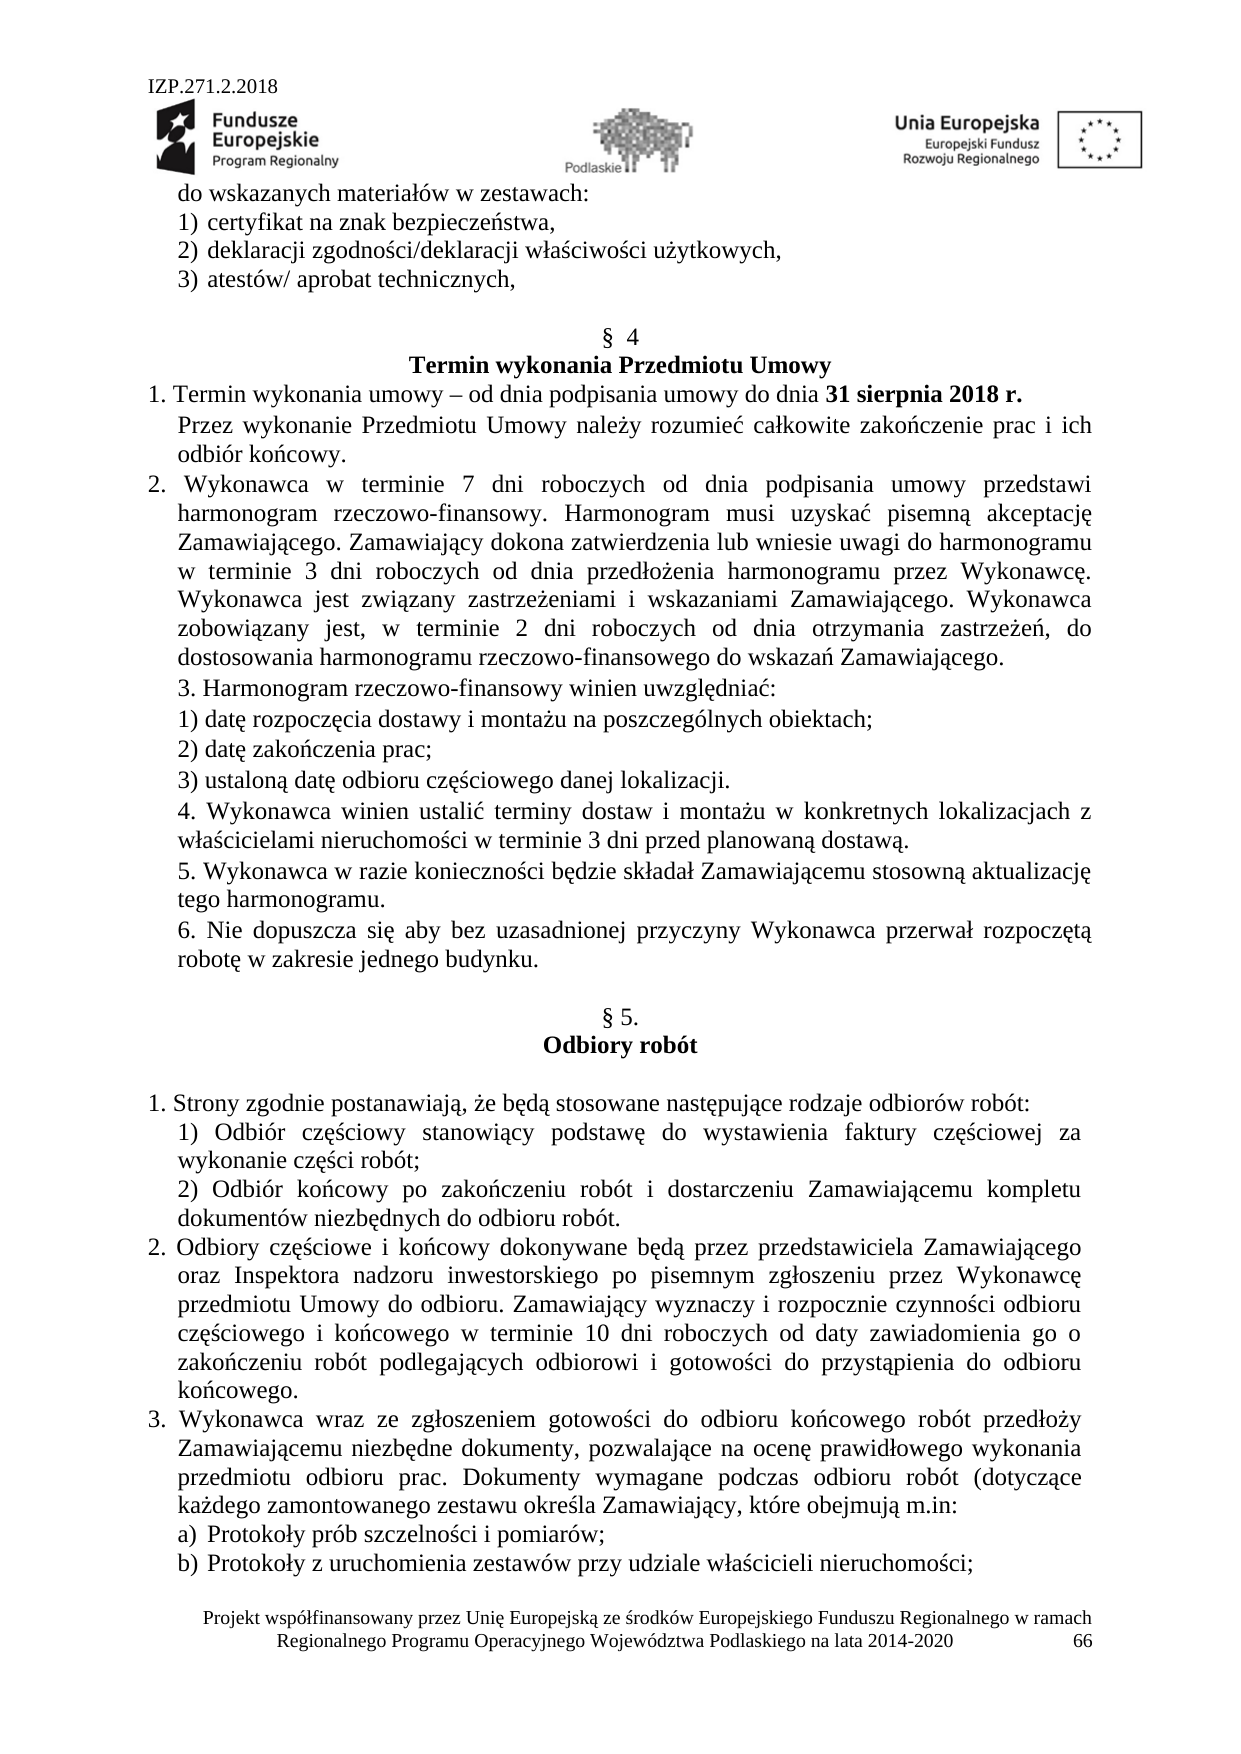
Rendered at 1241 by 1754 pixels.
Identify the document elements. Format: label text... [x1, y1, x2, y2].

text 1) Odbiór częściowy stanowiący podstawę do wystawienia faktury częściowej za wykonanie części robót; [177, 1117, 1082, 1174]
text a) Protokoły prób szczelności i pomiarów; [177, 1519, 1082, 1548]
text 1) datę rozpoczęcia dostawy i montażu na poszczególnych obiektach; [177, 704, 1092, 732]
text Odbiory robót [148, 1030, 1092, 1059]
text 1. Termin wykonania umowy – od dnia podpisania umowy do dnia 31 sierpnia 2018 r. [148, 379, 1092, 408]
text 2) Odbiór końcowy po zakończeniu robót i dostarczeniu Zamawiającemu kompletu dokumentów niezbędnych do odbioru robót. [177, 1174, 1082, 1232]
text 1) certyfikat na znak bezpieczeństwa, [177, 207, 1073, 235]
text 6. Nie dopuszcza się aby bez uzasadnionej przyczyny Wykonawca przerwał rozpoczętą robotę w zakresie jednego budynku. [177, 915, 1092, 973]
text 2) deklaracji zgodności/deklaracji właściwości użytkowych, [177, 235, 1073, 264]
text 5. Wykonawca w razie konieczności będzie składał Zamawiającemu stosowną aktualizację tego harmonogramu. [177, 856, 1092, 913]
text 3. Harmonogram rzeczowo-finansowy winien uwzględniać: [177, 673, 1092, 702]
text Termin wykonania Przedmiotu Umowy [148, 350, 1092, 379]
text 4. Wykonawca winien ustalić terminy dostaw i montażu w konkretnych lokalizacjach z właścicielami nieruchomości w terminie 3 dni przed planowaną dostawą. [177, 796, 1092, 854]
text do wskazanych materiałów w zestawach: [148, 178, 1073, 207]
text § 4 [148, 322, 1092, 350]
text § 5. [148, 1002, 1092, 1030]
text 3. Wykonawca wraz ze zgłoszeniem gotowości do odbioru końcowego robót przedłoży Zamawiającemu niezbędne dokumenty, pozwalające na ocenę prawidłowego wykonania przedmiotu odbioru prac. Dokumenty wymagane podczas odbioru robót (dotyczące każdego zamontowanego zestawu określa Zamawiający, które obejmują m.in: [148, 1404, 1082, 1519]
text 3) ustaloną datę odbioru częściowego danej lokalizacji. [177, 765, 1092, 794]
text 2. Odbiory częściowe i końcowy dokonywane będą przez przedstawiciela Zamawiającego oraz Inspektora nadzoru inwestorskiego po pisemnym zgłoszeniu przez Wykonawcę przedmiotu Umowy do odbioru. Zamawiający wyznaczy i rozpocznie czynności odbioru częściowego i końcowego w terminie 10 dni roboczych od daty zawiadomienia go o zakończeniu robót podlegających odbiorowi i gotowości do przystąpienia do odbioru końcowego. [148, 1232, 1082, 1404]
text Przez wykonanie Przedmiotu Umowy należy rozumieć całkowite zakończenie prac i ich odbiór końcowy. [177, 410, 1092, 467]
text 3) atestów/ aprobat technicznych, [177, 264, 1073, 293]
text 2) datę zakończenia prac; [177, 734, 1092, 763]
text 2. Wykonawca w terminie 7 dni roboczych od dnia podpisania umowy przedstawi harmonogram rzeczowo-finansowy. Harmonogram musi uzyskać pisemną akceptację Zamawiającego. Zamawiający dokona zatwierdzenia lub wniesie uwagi do harmonogramu w terminie 3 dni roboczych od dnia przedłożenia harmonogramu przez Wykonawcę. Wykonawca jest związany zastrzeżeniami i wskazaniami Zamawiającego. Wykonawca zobowiązany jest, w terminie 2 dni roboczych od dnia otrzymania zastrzeżeń, do dostosowania harmonogramu rzeczowo-finansowego do wskazań Zamawiającego. [148, 469, 1092, 671]
text 1. Strony zgodnie postanawiają, że będą stosowane następujące rodzaje odbiorów robót: [148, 1088, 1082, 1117]
text b) Protokoły z uruchomienia zestawów przy udziale właścicieli nieruchomości; [177, 1548, 1082, 1577]
